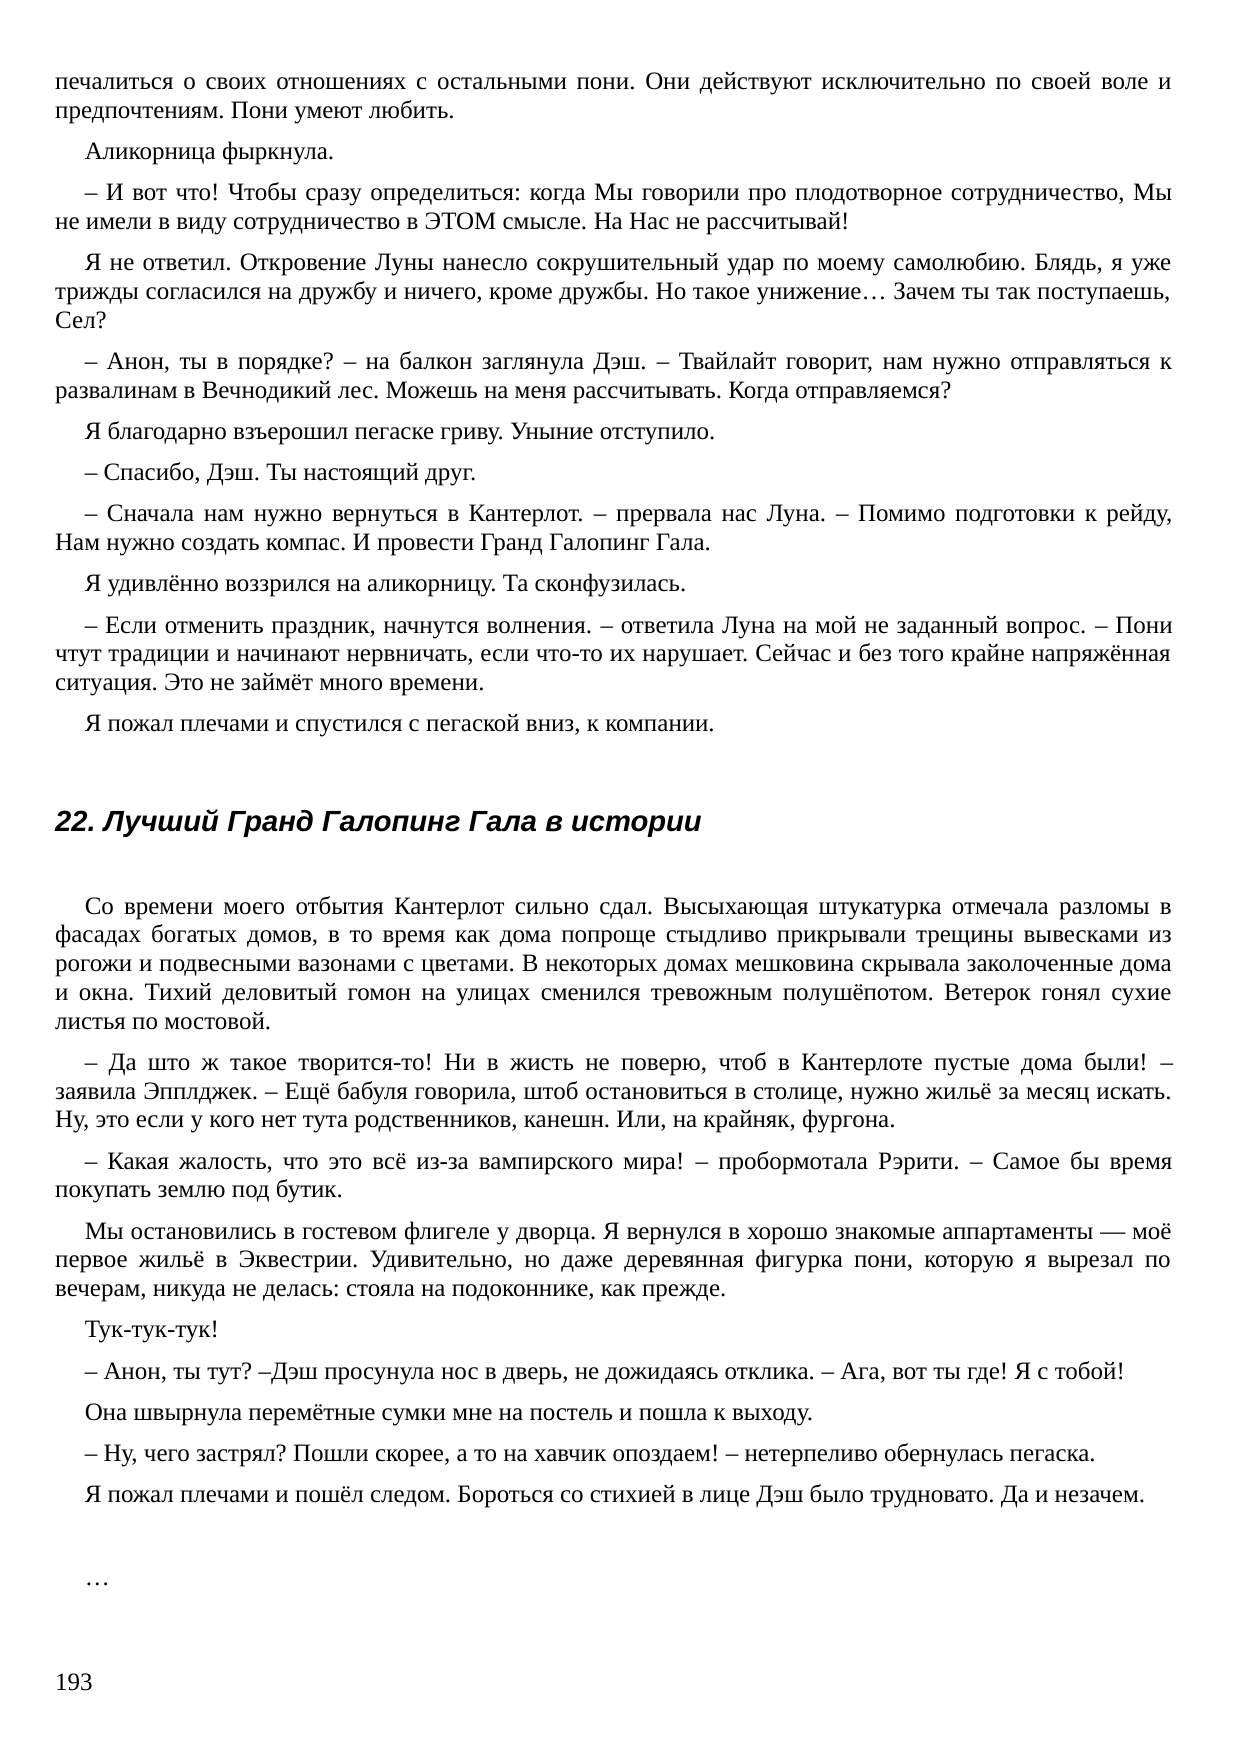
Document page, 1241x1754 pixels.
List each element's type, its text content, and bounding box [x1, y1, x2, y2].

text – Если отменить праздник, начнутся волнения. – ответила Луна на мой не заданный вопрос. – Пони чтут традиции и начинают нервничать, если что-то их нарушает. Сейчас и без того крайне напряжённая ситуация. Это не займёт много времени. [55, 610, 1173, 696]
text – Какая жалость, что это всё из-за вампирского мира! – пробормотала Рэрити. – Самое бы время покупать землю под бутик. [55, 1146, 1173, 1203]
text … [55, 1562, 1173, 1591]
text Со времени моего отбытия Кантерлот сильно сдал. Высыхающая штукатурка отмечала разломы в фасадах богатых домов, в то время как дома попроще стыдливо прикрывали трещины вывесками из рогожи и подвесными вазонами с цветами. В некоторых домах мешковина скрывала заколоченные дома и окна. Тихий деловитый гомон на улицах сменился тревожным полушёпотом. Ветерок гонял сухие листья по мостовой. [55, 891, 1173, 1034]
text – Анон, ты в порядке? – на балкон заглянула Дэш. – Твайлайт говорит, нам нужно отправляться к развалинам в Вечнодикий лес. Можешь на меня рассчитывать. Когда отправляемся? [55, 346, 1173, 403]
text Аликорница фыркнула. [55, 136, 1173, 165]
text – И вот что! Чтобы сразу определиться: когда Мы говорили про плодотворное сотрудничество, Мы не имели в виду сотрудничество в ЭТОМ смысле. На Нас не рассчитывай! [55, 177, 1173, 235]
text Я пожал плечами и спустился с пегаской вниз, к компании. [55, 708, 1173, 737]
text Мы остановились в гостевом флигеле у дворца. Я вернулся в хорошо знакомые аппартаменты — моё первое жильё в Эквестрии. Удивительно, но даже деревянная фигурка пони, которую я вырезал по вечерам, никуда не делась: стояла на подоконнике, как прежде. [55, 1216, 1173, 1302]
text – Ну, чего застрял? Пошли скорее, а то на хавчик опоздаем! – нетерпеливо обернулась пегаска. [55, 1438, 1173, 1467]
text Я удивлённо воззрился на аликорницу. Та сконфузилась. [55, 568, 1173, 597]
text печалиться о своих отношениях с остальными пони. Они действуют исключительно по своей воле и предпочтениям. Пони умеют любить. [55, 66, 1173, 123]
text Она швырнула перемётные сумки мне на постель и пошла к выходу. [55, 1397, 1173, 1426]
text – Спасибо, Дэш. Ты настоящий друг. [55, 457, 1173, 486]
text Тук-тук-тук! [55, 1314, 1173, 1343]
text – Сначала нам нужно вернуться в Кантерлот. – прервала нас Луна. – Помимо подготовки к рейду, Нам нужно создать компас. И провести Гранд Галопинг Гала. [55, 498, 1173, 556]
text Я благодарно взъерошил пегаске гриву. Уныние отступило. [55, 416, 1173, 445]
text Я не ответил. Откровение Луны нанесло сокрушительный удар по моему самолюбию. Блядь, я уже трижды согласился на дружбу и ничего, кроме дружбы. Но такое унижение… Зачем ты так поступаешь, Сел? [55, 247, 1173, 333]
subtitle 22. Лучший Гранд Галопинг Гала в истории [55, 803, 1173, 837]
text Я пожал плечами и пошёл следом. Бороться со стихией в лице Дэш было трудновато. Да и незачем. [55, 1479, 1173, 1508]
text – Анон, ты тут? –Дэш просунула нос в дверь, не дожидаясь отклика. – Ага, вот ты где! Я с тобой! [55, 1356, 1173, 1384]
text – Да што ж такое творится-то! Ни в жисть не поверю, чтоб в Кантерлоте пустые дома были! – заявила Эпплджек. – Ещё бабуля говорила, штоб остановиться в столице, нужно жильё за месяц искать. Ну, это если у кого нет тута родственников, канешн. Или, на крайняк, фургона. [55, 1047, 1173, 1133]
